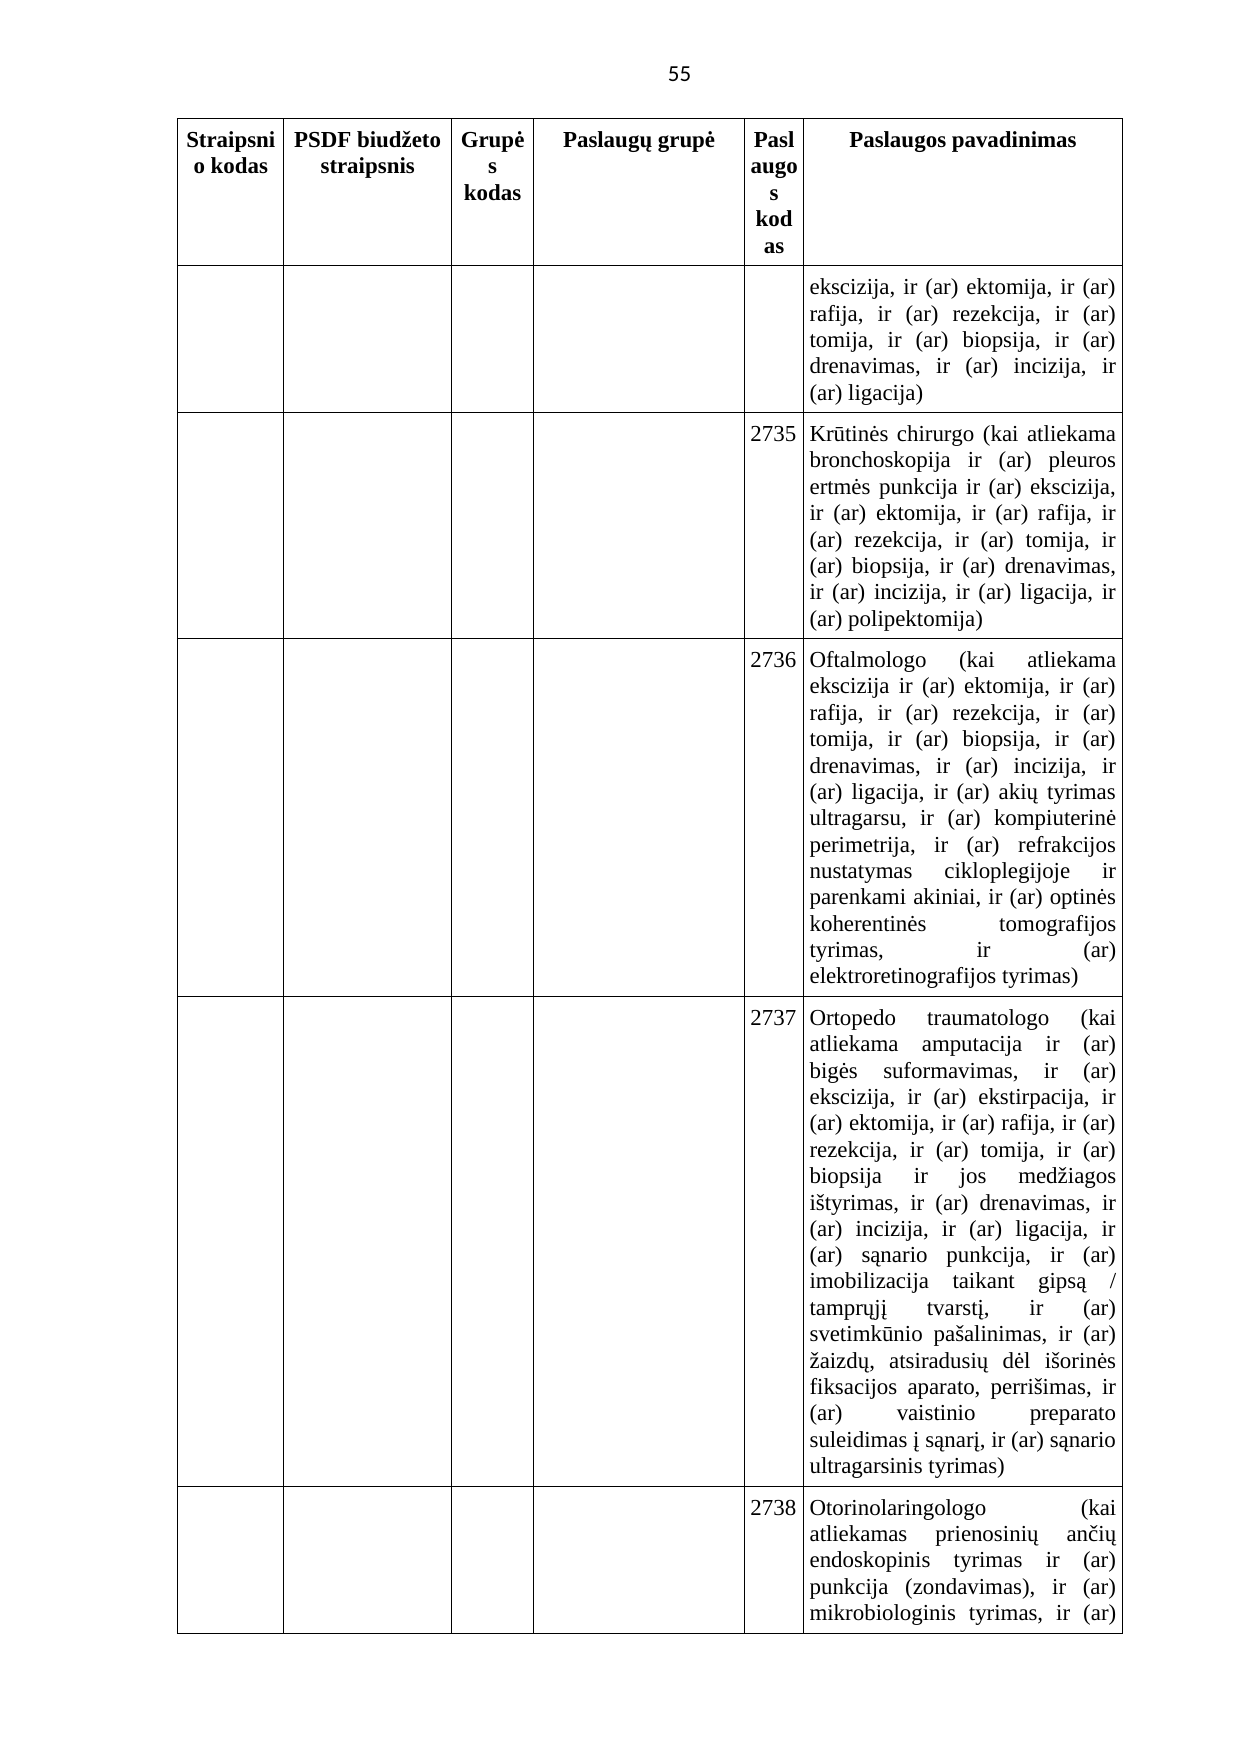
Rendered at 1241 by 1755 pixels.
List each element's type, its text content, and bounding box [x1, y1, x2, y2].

table_cell Krūtinės chirurgo (kai atliekama bronchoskopija ir (ar) pleuros ertmės punkcija ir (ar) ekscizija, ir (ar) ektomija, ir (ar) rafija, ir (ar) rezekcija, ir (ar) tomija, ir (ar) biopsija, ir (ar) drenavimas, ir (ar) incizija, ir (ar) ligacija, ir (ar) polipektomija) [804, 413, 1122, 638]
table_cell [178, 997, 283, 1486]
table_header Paslaugos pavadinimas [804, 119, 1122, 265]
table_cell [534, 997, 744, 1486]
table_cell 2737 [745, 997, 803, 1486]
table_cell [284, 639, 451, 996]
table_cell [284, 997, 451, 1486]
table_cell 2736 [745, 639, 803, 996]
table_cell [178, 639, 283, 996]
table_cell [534, 639, 744, 996]
table_cell [284, 1487, 451, 1632]
table_cell 2738 [745, 1487, 803, 1632]
table_cell Oftalmologo (kai atliekama ekscizija ir (ar) ektomija, ir (ar) rafija, ir (ar) rezekcija, ir (ar) tomija, ir (ar) biopsija, ir (ar) drenavimas, ir (ar) incizija, ir (ar) ligacija, ir (ar) akių tyrimas ultragarsu, ir (ar) kompiuterinė perimetrija, ir (ar) refrakcijos nustatymas cikloplegijoje ir parenkami akiniai, ir (ar) optinės koherentinės tomografijos tyrimas, ir (ar) elektroretinografijos tyrimas) [804, 639, 1122, 996]
table_cell [534, 413, 744, 638]
table_cell [284, 413, 451, 638]
table_header Paslaugos kodas [745, 119, 803, 265]
table_cell [534, 266, 744, 412]
table_cell [452, 997, 533, 1486]
table_cell [178, 413, 283, 638]
table_header Straipsnio kodas [178, 119, 283, 265]
table_cell [178, 266, 283, 412]
table_cell [284, 266, 451, 412]
table_cell [452, 1487, 533, 1632]
table_cell [534, 1487, 744, 1632]
table_cell [745, 266, 803, 412]
table_header PSDF biudžeto straipsnis [284, 119, 451, 265]
table_header Paslaugų grupė [534, 119, 744, 265]
table_cell [452, 266, 533, 412]
table_cell ekscizija, ir (ar) ektomija, ir (ar) rafija, ir (ar) rezekcija, ir (ar) tomija, ir (ar) biopsija, ir (ar) drenavimas, ir (ar) incizija, ir (ar) ligacija) [804, 266, 1122, 412]
table_cell [178, 1487, 283, 1632]
table_header Grupės kodas [452, 119, 533, 265]
table_cell [452, 413, 533, 638]
table_cell Ortopedo traumatologo (kai atliekama amputacija ir (ar) bigės suformavimas, ir (ar) ekscizija, ir (ar) ekstirpacija, ir (ar) ektomija, ir (ar) rafija, ir (ar) rezekcija, ir (ar) tomija, ir (ar) biopsija ir jos medžiagos ištyrimas, ir (ar) drenavimas, ir (ar) incizija, ir (ar) ligacija, ir (ar) sąnario punkcija, ir (ar) imobilizacija taikant gipsą / tamprųjį tvarstį, ir (ar) svetimkūnio pašalinimas, ir (ar) žaizdų, atsiradusių dėl išorinės fiksacijos aparato, perrišimas, ir (ar) vaistinio preparato suleidimas į sąnarį, ir (ar) sąnario ultragarsinis tyrimas) [804, 997, 1122, 1486]
table_cell [452, 639, 533, 996]
table_cell Otorinolaringologo (kai atliekamas prienosinių ančių endoskopinis tyrimas ir (ar) punkcija (zondavimas), ir (ar) mikrobiologinis tyrimas, ir (ar) [804, 1487, 1122, 1632]
table_cell 2735 [745, 413, 803, 638]
